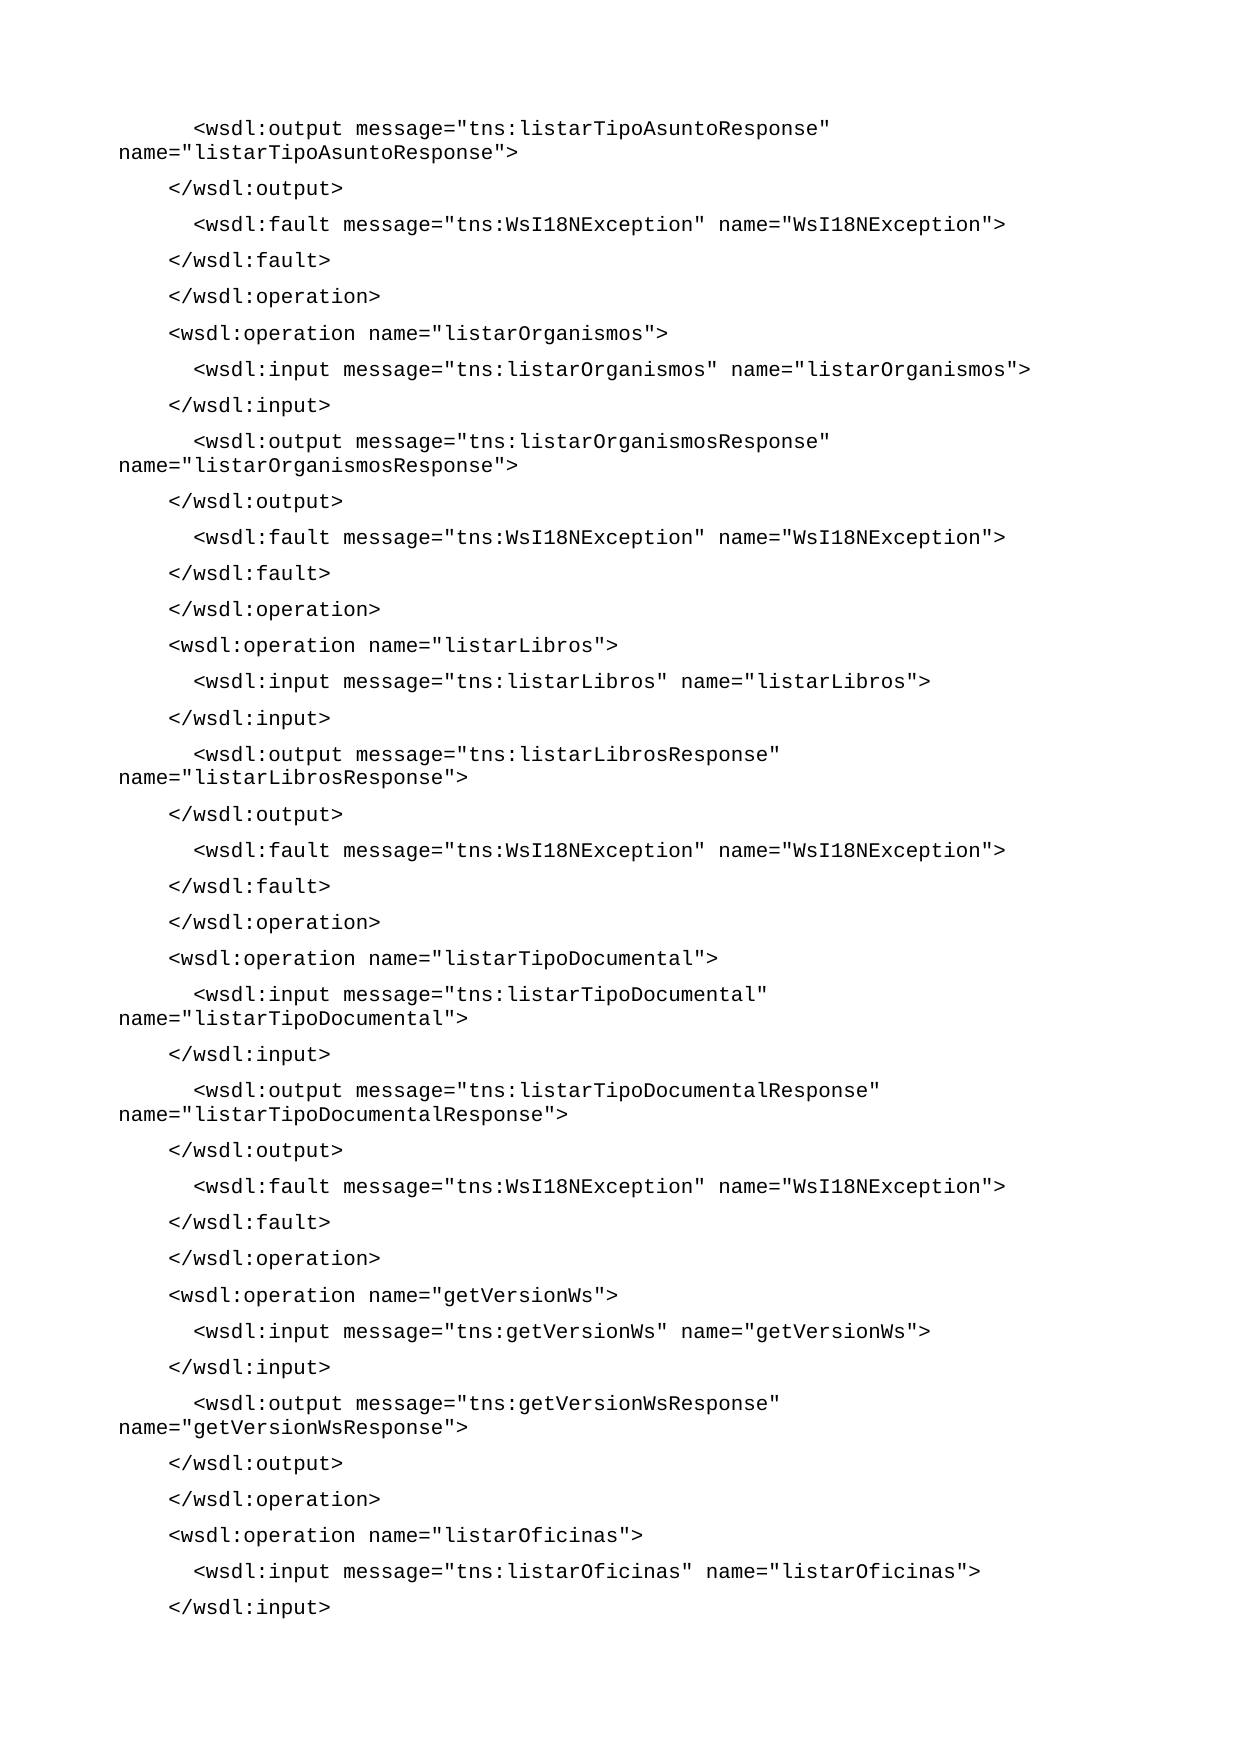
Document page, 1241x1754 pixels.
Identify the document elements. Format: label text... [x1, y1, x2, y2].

text <wsdl:fault message="tns:WsI18NException" name="WsI18NException"> [118, 1176, 1122, 1200]
text <wsdl:input message="tns:listarOficinas" name="listarOficinas"> [118, 1561, 1122, 1585]
text </wsdl:output> [118, 178, 1122, 202]
text </wsdl:output> [118, 1140, 1122, 1164]
text </wsdl:operation> [118, 1248, 1122, 1272]
text <wsdl:fault message="tns:WsI18NException" name="WsI18NException"> [118, 840, 1122, 863]
text <wsdl:input message="tns:listarOrganismos" name="listarOrganismos"> [118, 359, 1122, 382]
text <wsdl:input message="tns:listarLibros" name="listarLibros"> [118, 671, 1122, 695]
text </wsdl:input> [118, 1357, 1122, 1381]
text <wsdl:operation name="listarTipoDocumental"> [118, 948, 1122, 972]
text <wsdl:fault message="tns:WsI18NException" name="WsI18NException"> [118, 214, 1122, 238]
text </wsdl:operation> [118, 912, 1122, 936]
text </wsdl:input> [118, 708, 1122, 731]
text </wsdl:output> [118, 803, 1122, 827]
text <wsdl:operation name="listarOrganismos"> [118, 322, 1122, 346]
text </wsdl:operation> [118, 599, 1122, 623]
text </wsdl:input> [118, 1597, 1122, 1621]
text </wsdl:input> [118, 1044, 1122, 1068]
text </wsdl:output> [118, 491, 1122, 514]
text <wsdl:operation name="listarLibros"> [118, 635, 1122, 659]
text </wsdl:operation> [118, 286, 1122, 310]
text <wsdl:input message="tns:getVersionWs" name="getVersionWs"> [118, 1321, 1122, 1344]
text </wsdl:output> [118, 1453, 1122, 1476]
text <wsdl:input message="tns:listarTipoDocumental" name="listarTipoDocumental"> [118, 984, 1122, 1032]
text <wsdl:output message="tns:listarLibrosResponse" name="listarLibrosResponse"> [118, 744, 1122, 791]
text <wsdl:output message="tns:listarTipoAsuntoResponse" name="listarTipoAsuntoResponse"> [118, 118, 1122, 165]
text </wsdl:operation> [118, 1489, 1122, 1513]
text </wsdl:input> [118, 395, 1122, 418]
text <wsdl:output message="tns:listarOrganismosResponse" name="listarOrganismosResponse"> [118, 431, 1122, 478]
text <wsdl:fault message="tns:WsI18NException" name="WsI18NException"> [118, 527, 1122, 551]
text </wsdl:fault> [118, 250, 1122, 274]
text <wsdl:operation name="getVersionWs"> [118, 1284, 1122, 1308]
text </wsdl:fault> [118, 563, 1122, 587]
text <wsdl:output message="tns:getVersionWsResponse" name="getVersionWsResponse"> [118, 1393, 1122, 1440]
text <wsdl:output message="tns:listarTipoDocumentalResponse" name="listarTipoDocumentalResponse"> [118, 1080, 1122, 1127]
text <wsdl:operation name="listarOficinas"> [118, 1525, 1122, 1549]
text </wsdl:fault> [118, 876, 1122, 899]
text </wsdl:fault> [118, 1212, 1122, 1236]
